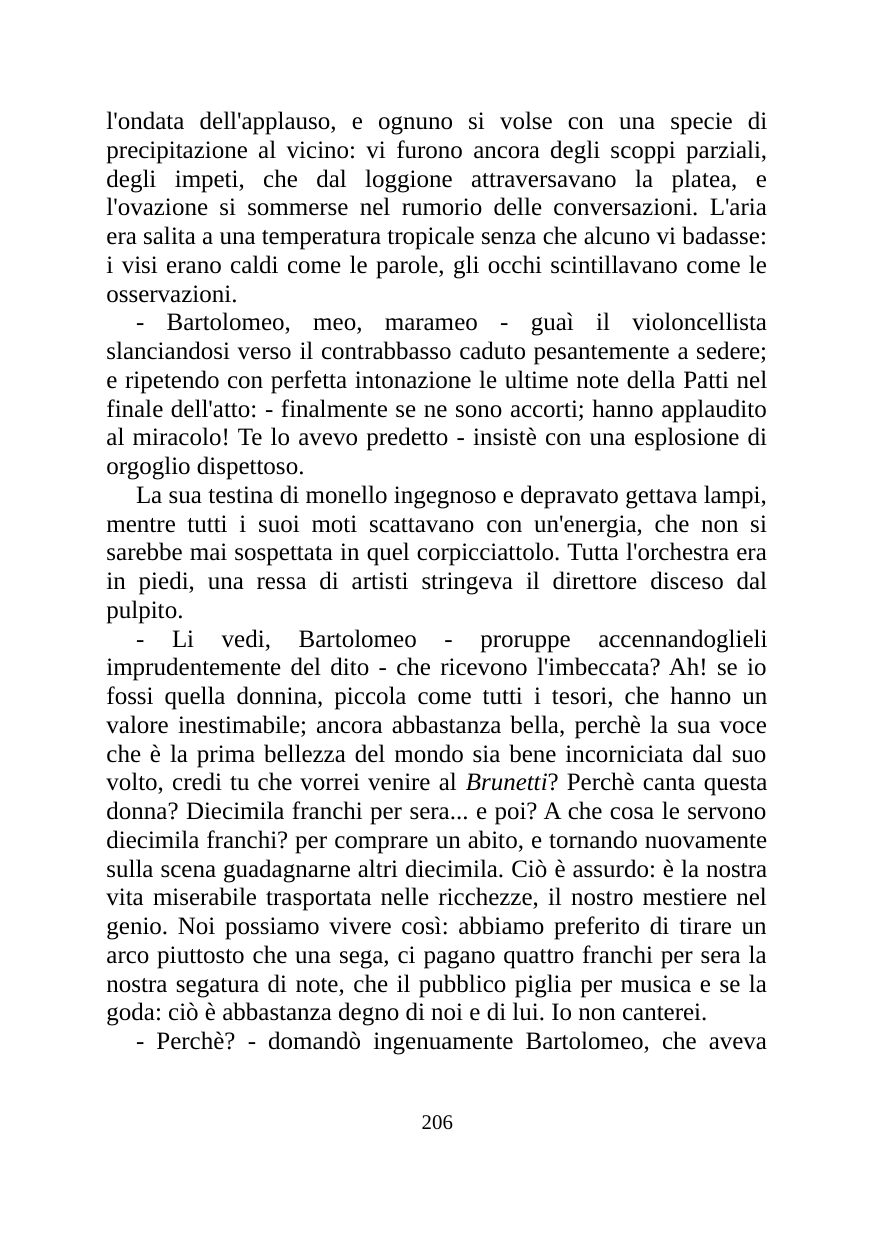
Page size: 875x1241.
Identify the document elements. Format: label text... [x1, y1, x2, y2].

text l'ondata dell'applauso, e ognuno si volse con una specie di precipitazione al vicino: vi furono ancora degli scoppi parziali, degli impeti, che dal loggione attraversavano la platea, e l'ovazione si sommerse nel rumorio delle conversazioni. L'aria era salita a una temperatura tropicale senza che alcuno vi badasse: i visi erano caldi come le parole, gli occhi scintillavano come le osservazioni. [106, 106, 768, 307]
text - Bartolomeo, meo, marameo - guaì il violoncellista slanciandosi verso il contrabbasso caduto pesantemente a sedere; e ripetendo con perfetta intonazione le ultime note della Patti nel finale dell'atto: - finalmente se ne sono accorti; hanno applaudito al miracolo! Te lo avevo predetto - insistè con una esplosione di orgoglio dispettoso. [106, 307, 768, 480]
text La sua testina di monello ingegnoso e depravato gettava lampi, mentre tutti i suoi moti scattavano con un'energia, che non si sarebbe mai sospettata in quel corpicciattolo. Tutta l'orchestra era in piedi, una ressa di artisti stringeva il direttore disceso dal pulpito. [106, 480, 768, 624]
text - Perchè? - domandò ingenuamente Bartolomeo, che aveva [106, 1026, 768, 1055]
text - Li vedi, Bartolomeo - proruppe accennandoglieli imprudentemente del dito - che ricevono l'imbeccata? Ah! se io fossi quella donnina, piccola come tutti i tesori, che hanno un valore inestimabile; ancora abbastanza bella, perchè la sua voce che è la prima bellezza del mondo sia bene incorniciata dal suo volto, credi tu che vorrei venire al Brunetti? Perchè canta questa donna? Diecimila franchi per sera... e poi? A che cosa le servono diecimila franchi? per comprare un abito, e tornando nuovamente sulla scena guadagnarne altri diecimila. Ciò è assurdo: è la nostra vita miserabile trasportata nelle ricchezze, il nostro mestiere nel genio. Noi possiamo vivere così: abbiamo preferito di tirare un arco piuttosto che una sega, ci pagano quattro franchi per sera la nostra segatura di note, che il pubblico piglia per musica e se la goda: ciò è abbastanza degno di noi e di lui. Io non canterei. [106, 624, 768, 1026]
